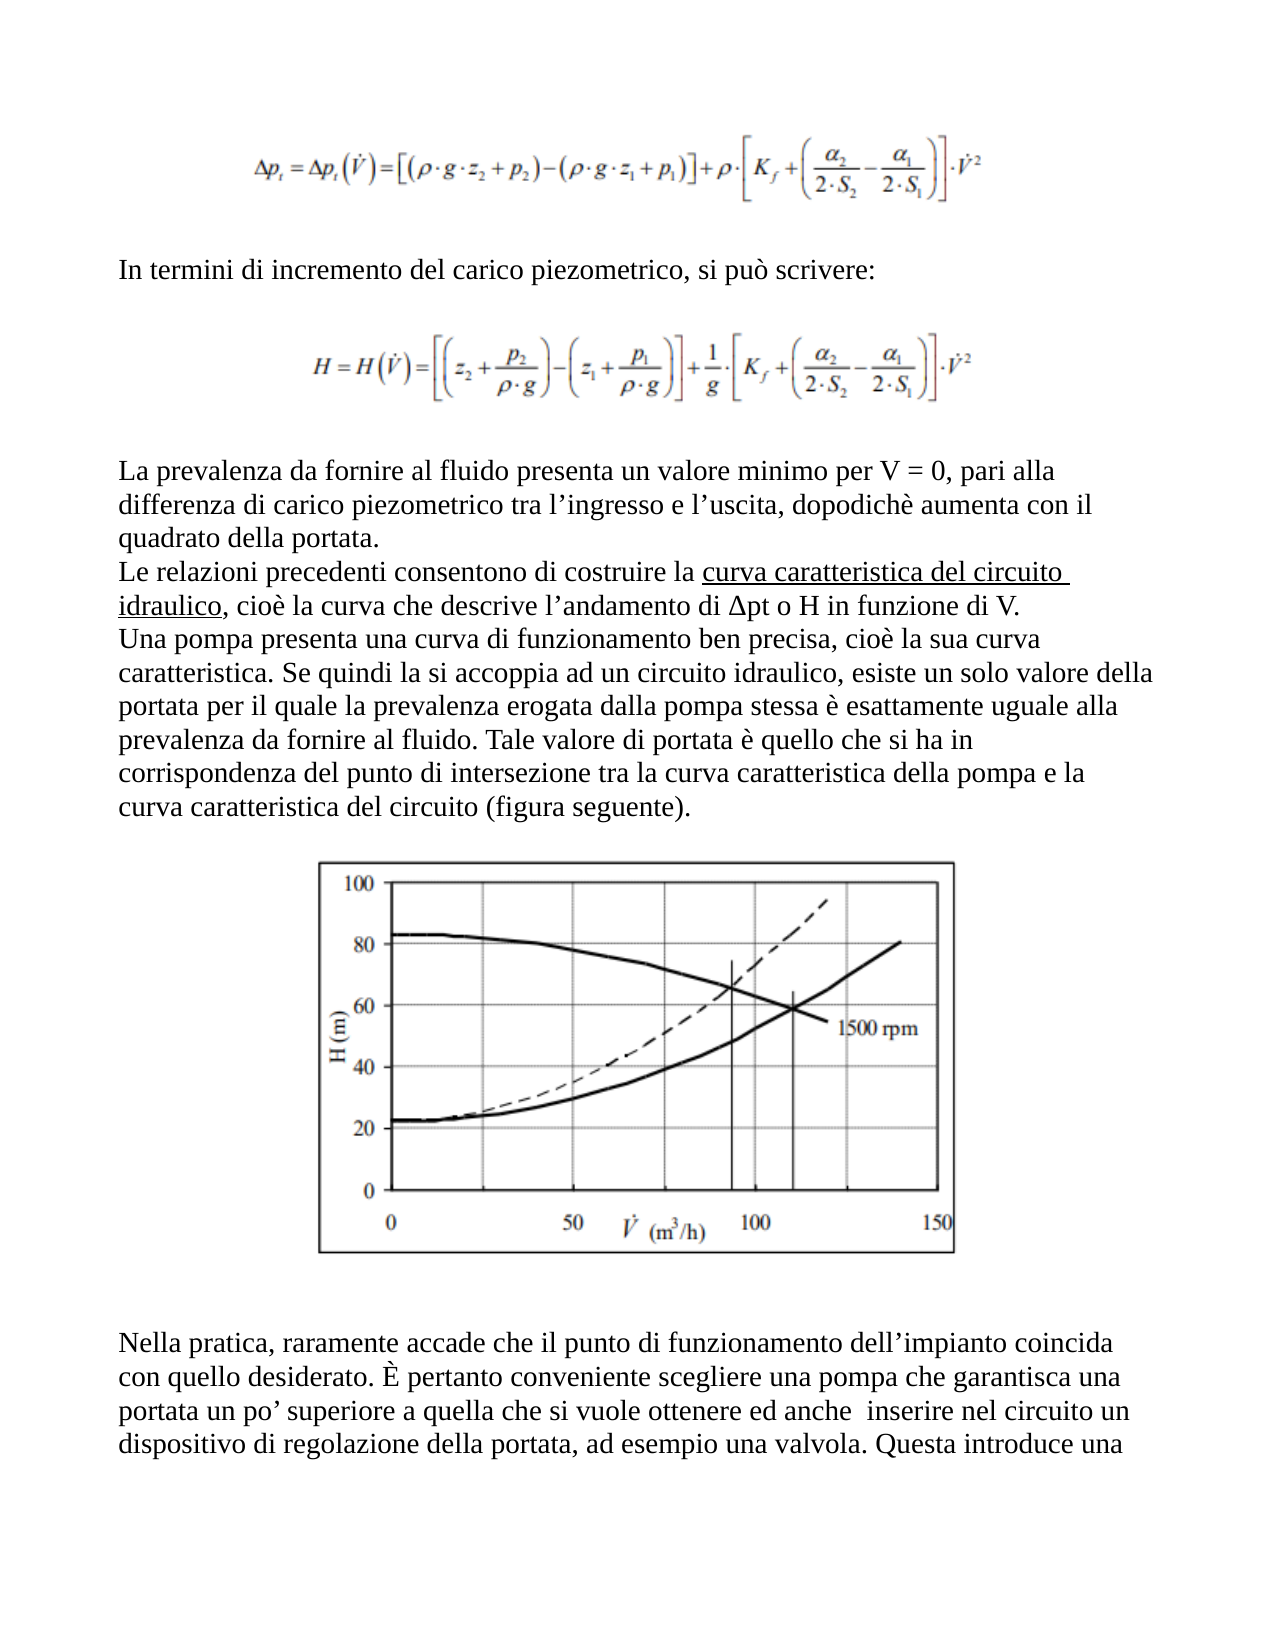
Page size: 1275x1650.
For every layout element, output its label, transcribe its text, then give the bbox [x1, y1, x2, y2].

text Nella pratica, raramente accade che il punto di funzionamento dell’impianto coincida con quello desiderato. È pertanto conveniente scegliere una pompa che garantisca una portata un po’ superiore a quella che si vuole ottenere ed anche inserire nel circuito un dispositivo di regolazione della portata, ad esempio una valvola. Questa introduce una [118, 1326, 1157, 1460]
text Una pompa presenta una curva di funzionamento ben precisa, cioè la sua curva caratteristica. Se quindi la si accoppia ad un circuito idraulico, esiste un solo valore della portata per il quale la prevalenza erogata dalla pompa stessa è esattamente uguale alla prevalenza da fornire al fluido. Tale valore di portata è quello che si ha in corrispondenza del punto di intersezione tra la curva caratteristica della pompa e la curva caratteristica del circuito (figura seguente). [118, 621, 1157, 822]
text In termini di incremento del carico piezometrico, si può scrivere: [118, 252, 1157, 286]
text La prevalenza da fornire al fluido presenta un valore minimo per V = 0, pari alla differenza di carico piezometrico tra l’ingresso e l’uscita, dopodichè aumenta con il quadrato della portata. [118, 453, 1157, 554]
picture [241, 118, 1034, 214]
picture [290, 319, 985, 420]
picture [306, 856, 969, 1274]
text Le relazioni precedenti consentono di costruire la curva caratteristica del circuito idraulico, cioè la curva che descrive l’andamento di Δpt o H in funzione di V. [118, 554, 1157, 621]
